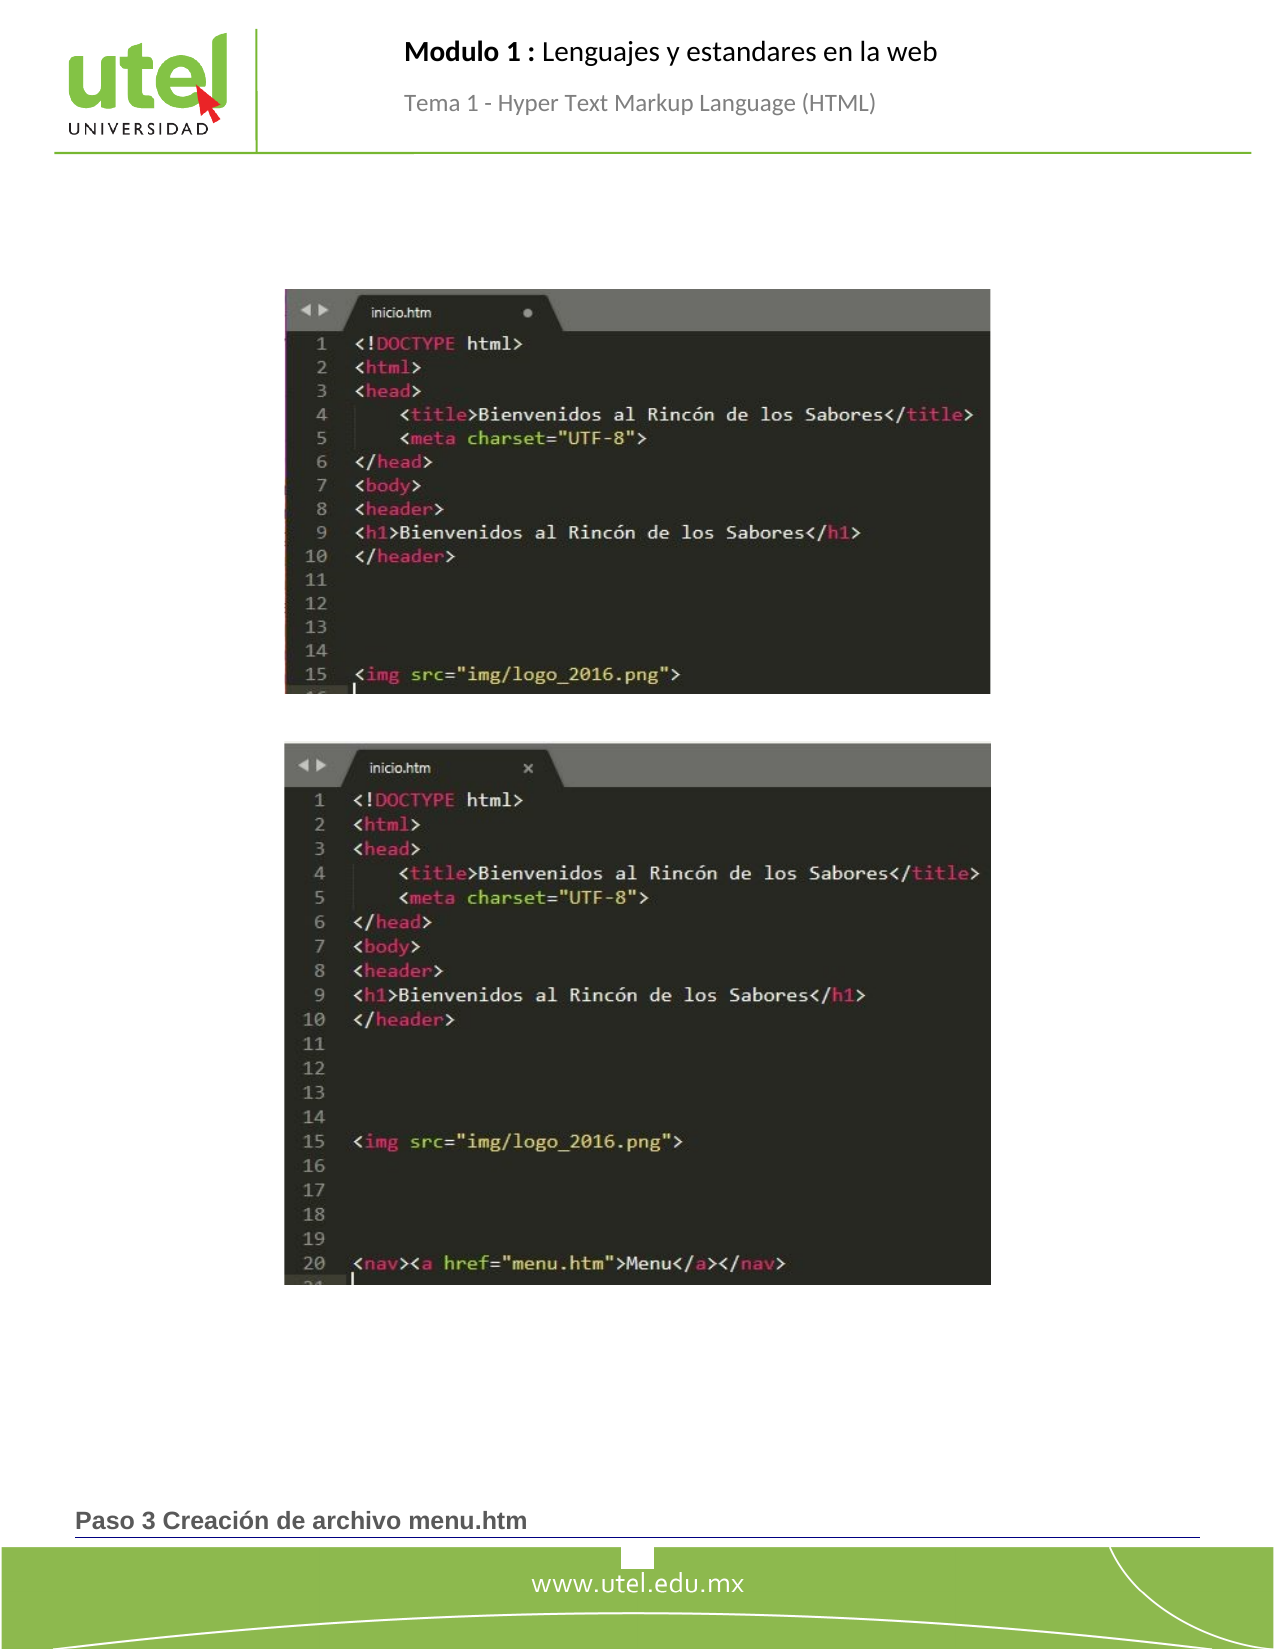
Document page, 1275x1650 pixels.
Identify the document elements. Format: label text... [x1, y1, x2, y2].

picture [1, 1534, 1274, 1649]
text Paso 3 Creación de archivo menu.htm [75, 1506, 1200, 1533]
picture [284, 741, 991, 1285]
picture [67, 23, 228, 144]
picture [284, 289, 991, 694]
